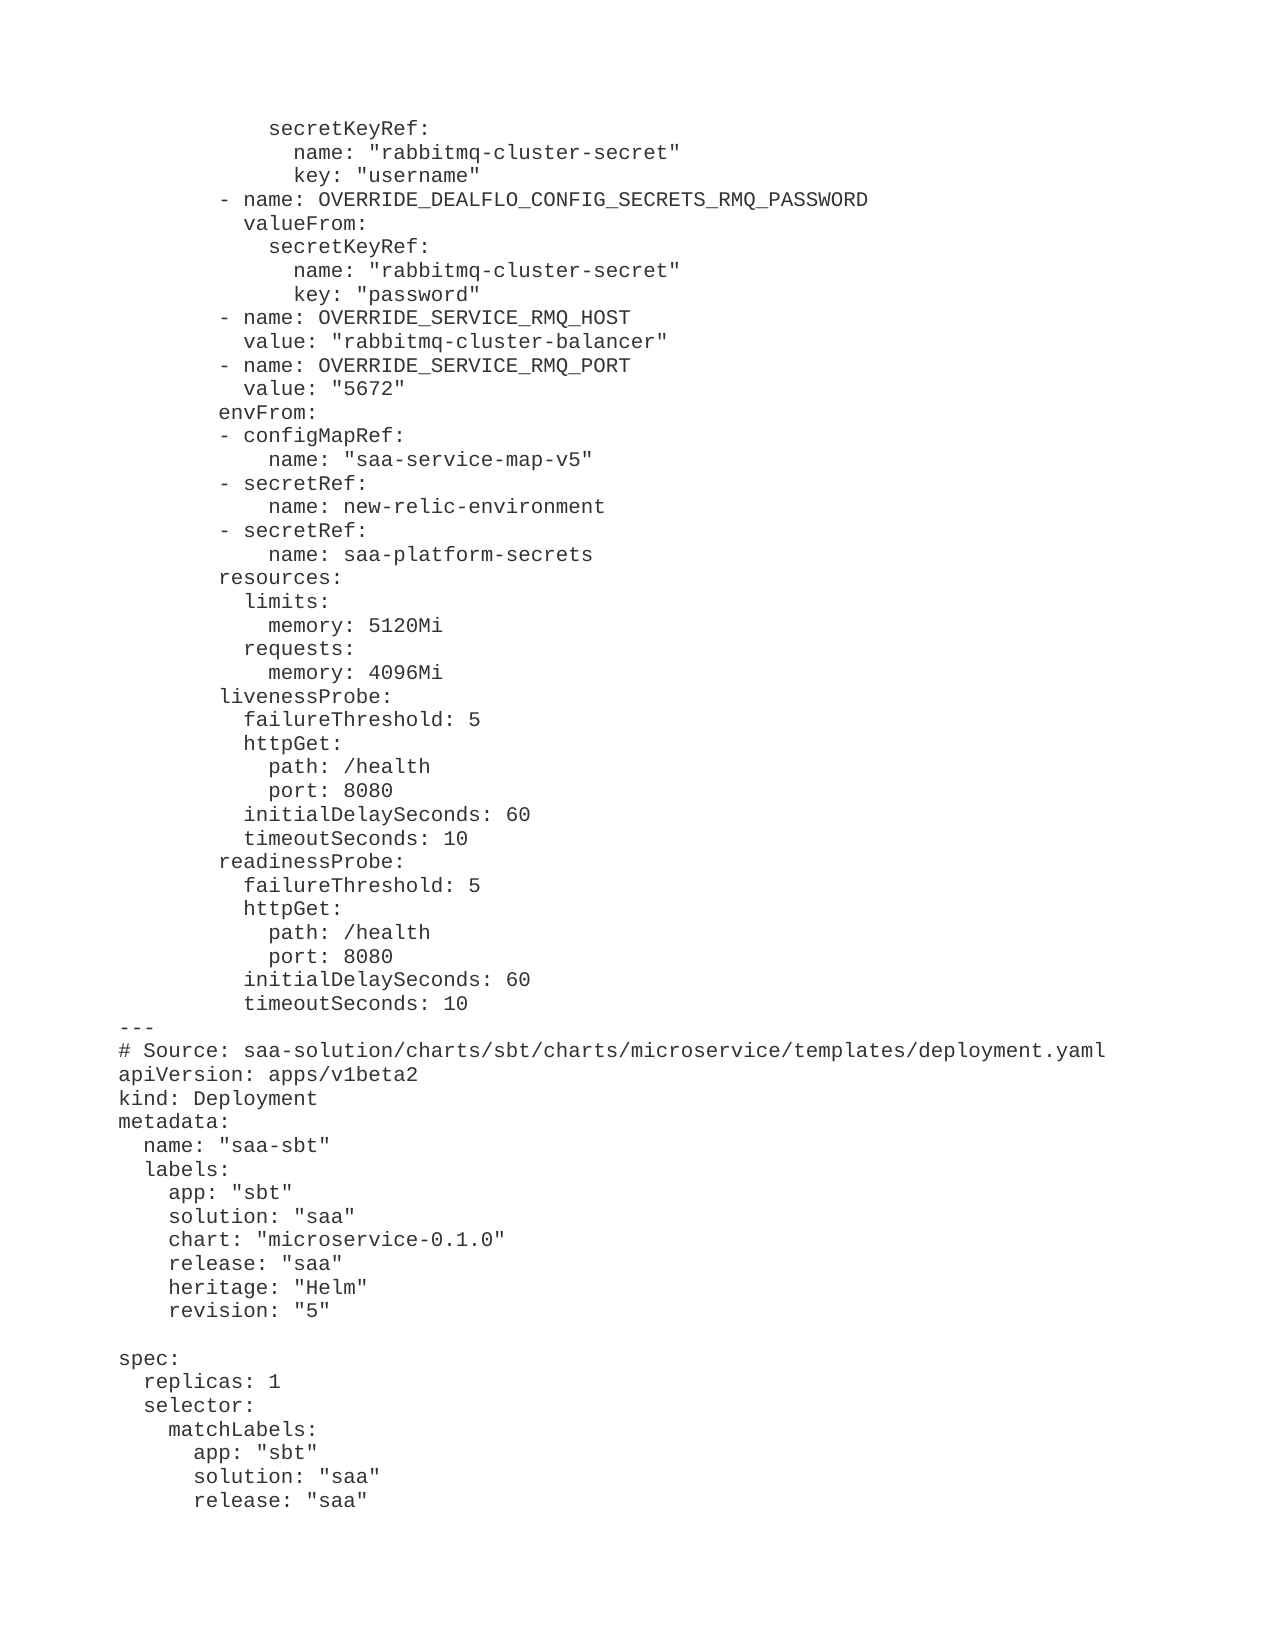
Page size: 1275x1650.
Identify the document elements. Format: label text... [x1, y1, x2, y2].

text secretKeyRef: [118, 118, 1157, 142]
text - configMapRef: [118, 426, 1157, 449]
text - secretRef: [118, 473, 1157, 496]
text solution: "saa" [118, 1206, 1157, 1229]
text requests: [118, 638, 1157, 662]
text --- [118, 1017, 1157, 1040]
text app: "sbt" [118, 1182, 1157, 1206]
text name: "saa-service-map-v5" [118, 449, 1157, 473]
text envFrom: [118, 402, 1157, 426]
text failureThreshold: 5 [118, 875, 1157, 898]
text initialDelaySeconds: 60 [118, 804, 1157, 827]
text - name: OVERRIDE_SERVICE_RMQ_PORT [118, 354, 1157, 378]
text # Source: saa-solution/charts/sbt/charts/microservice/templates/deployment.yaml [118, 1040, 1157, 1064]
text apiVersion: apps/v1beta2 [118, 1064, 1157, 1088]
text selector: [118, 1395, 1157, 1419]
text - name: OVERRIDE_DEALFLO_CONFIG_SECRETS_RMQ_PASSWORD [118, 189, 1157, 213]
text spec: [118, 1348, 1157, 1371]
text labels: [118, 1158, 1157, 1182]
text chart: "microservice-0.1.0" [118, 1229, 1157, 1253]
text failureThreshold: 5 [118, 709, 1157, 733]
text resources: [118, 567, 1157, 591]
text key: "password" [118, 284, 1157, 307]
text solution: "saa" [118, 1466, 1157, 1489]
text timeoutSeconds: 10 [118, 827, 1157, 851]
text matchLabels: [118, 1419, 1157, 1442]
text limits: [118, 591, 1157, 615]
text valueFrom: [118, 213, 1157, 236]
text timeoutSeconds: 10 [118, 993, 1157, 1017]
text httpGet: [118, 733, 1157, 757]
text initialDelaySeconds: 60 [118, 969, 1157, 993]
text port: 8080 [118, 780, 1157, 804]
text path: /health [118, 922, 1157, 946]
text revision: "5" [118, 1300, 1157, 1324]
text httpGet: [118, 898, 1157, 922]
text livenessProbe: [118, 686, 1157, 709]
text name: new-relic-environment [118, 496, 1157, 520]
text - secretRef: [118, 520, 1157, 544]
text readinessProbe: [118, 851, 1157, 875]
text memory: 4096Mi [118, 662, 1157, 686]
text value: "5672" [118, 378, 1157, 402]
text replicas: 1 [118, 1371, 1157, 1395]
text metadata: [118, 1111, 1157, 1135]
text kind: Deployment [118, 1088, 1157, 1111]
text - name: OVERRIDE_SERVICE_RMQ_HOST [118, 307, 1157, 331]
text memory: 5120Mi [118, 615, 1157, 638]
text port: 8080 [118, 946, 1157, 969]
text secretKeyRef: [118, 236, 1157, 260]
text release: "saa" [118, 1253, 1157, 1277]
text heritage: "Helm" [118, 1277, 1157, 1300]
text path: /health [118, 757, 1157, 780]
text value: "rabbitmq-cluster-balancer" [118, 331, 1157, 354]
text name: "rabbitmq-cluster-secret" [118, 142, 1157, 165]
text key: "username" [118, 165, 1157, 189]
text name: "rabbitmq-cluster-secret" [118, 260, 1157, 284]
text app: "sbt" [118, 1442, 1157, 1466]
text name: "saa-sbt" [118, 1135, 1157, 1158]
text release: "saa" [118, 1489, 1157, 1513]
text name: saa-platform-secrets [118, 544, 1157, 567]
